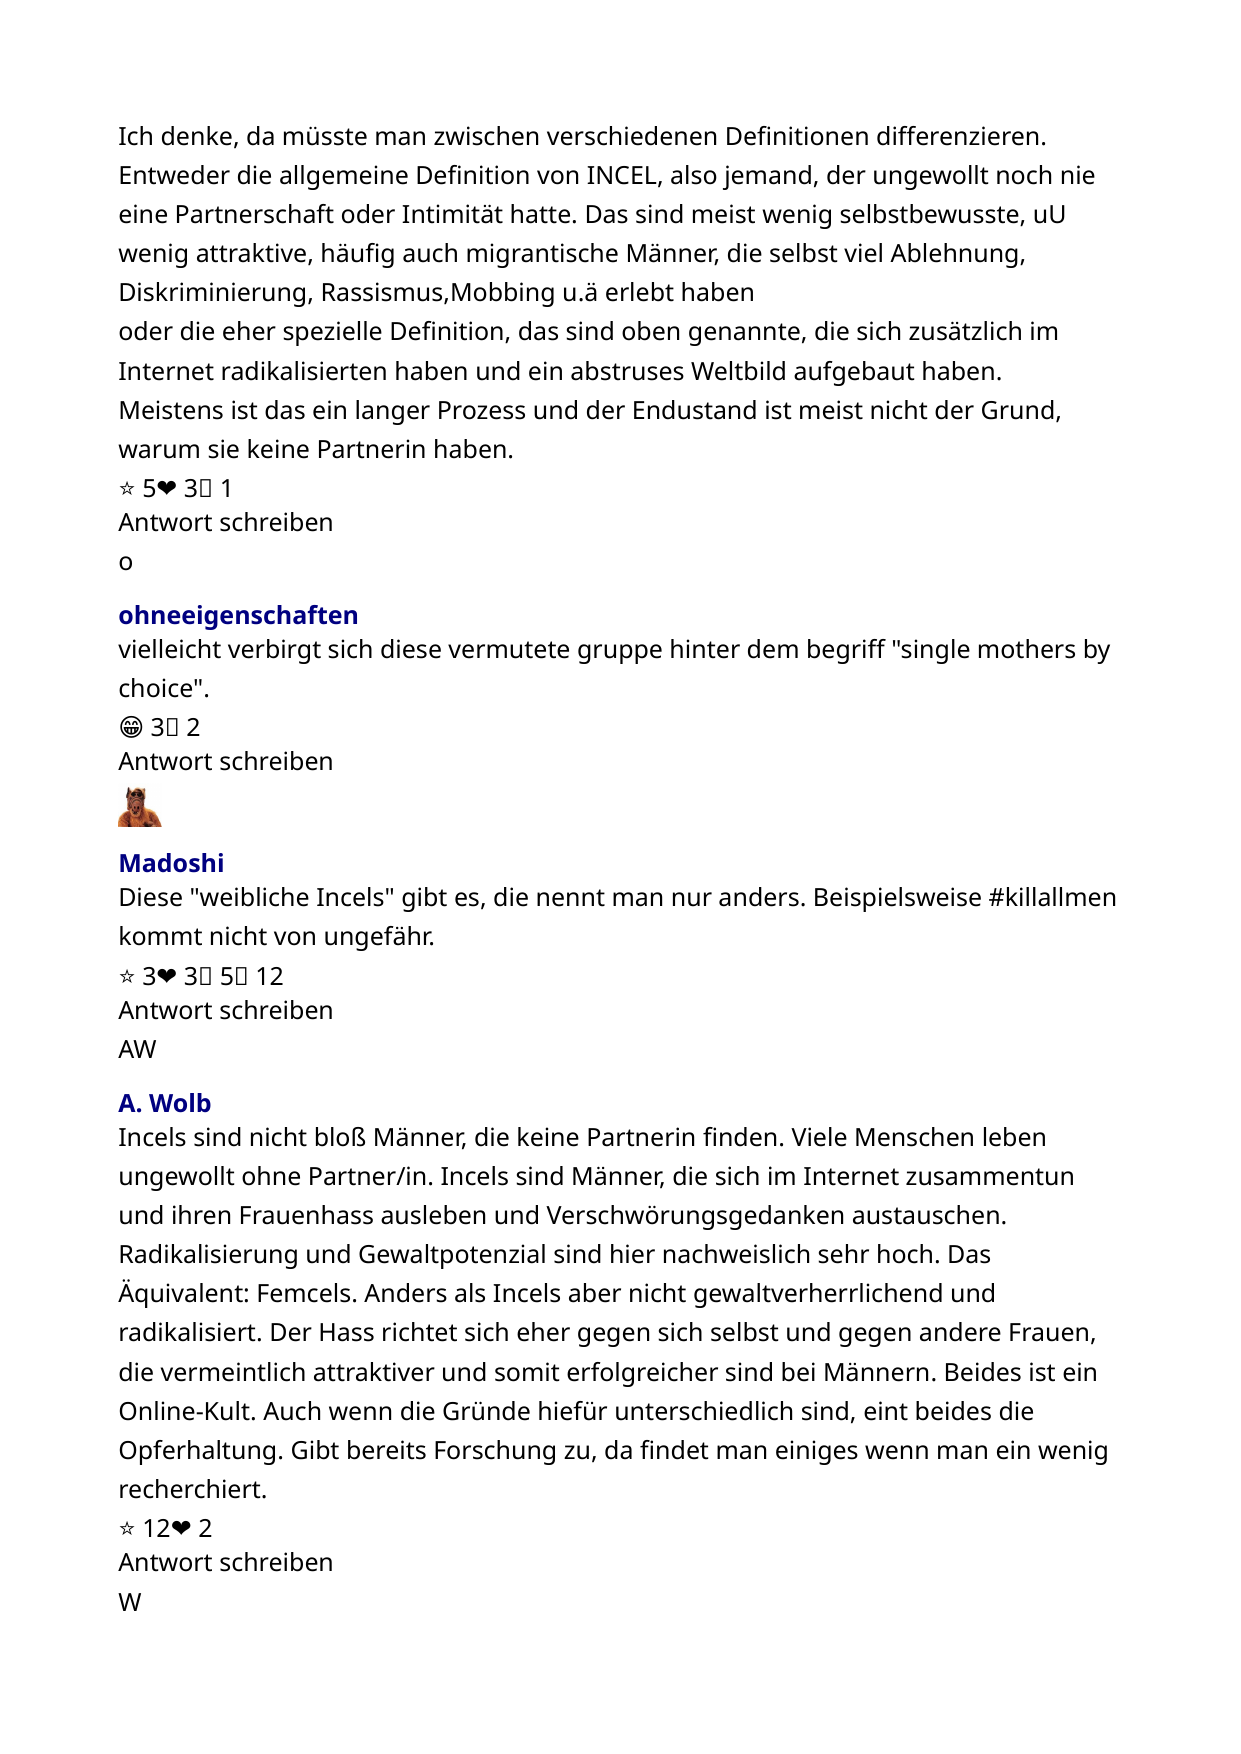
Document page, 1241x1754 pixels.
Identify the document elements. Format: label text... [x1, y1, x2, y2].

text Ich denke, da müsste man zwischen verschiedenen Definitionen differenzieren. Entweder die allgemeine Definition von INCEL, also jemand, der ungewollt noch nie eine Partnerschaft oder Intimität hatte. Das sind meist wenig selbstbewusste, uU wenig attraktive, häufig auch migrantische Männer, die selbst viel Ablehnung, Diskriminierung, Rassismus,Mobbing u.ä erlebt haben [118, 118, 1122, 309]
text 😁 3🤨 2 [118, 710, 1122, 744]
text ⭐️ 3❤️ 3🙁 5🤨 12 [118, 958, 1122, 992]
text oder die eher spezielle Definition, das sind oben genannte, die sich zusätzlich im Internet radikalisierten haben und ein abstruses Weltbild aufgebaut haben. [118, 314, 1122, 387]
text Antwort schreiben [118, 992, 1122, 1026]
text o [118, 544, 1122, 578]
picture [118, 783, 162, 827]
subtitle A. Wolb [118, 1085, 1122, 1119]
text Antwort schreiben [118, 505, 1122, 539]
subtitle Madoshi [118, 846, 1122, 880]
text Diese "weibliche Incels" gibt es, die nennt man nur anders. Beispielsweise #killallmen kommt nicht von ungefähr. [118, 880, 1122, 953]
text ⭐️ 5❤️ 3🤨 1 [118, 471, 1122, 505]
text Incels sind nicht bloß Männer, die keine Partnerin finden. Viele Menschen leben ungewollt ohne Partner/in. Incels sind Männer, die sich im Internet zusammentun und ihren Frauenhass ausleben und Verschwörungsgedanken austauschen. Radikalisierung und Gewaltpotenzial sind hier nachweislich sehr hoch. Das Äquivalent: Femcels. Anders als Incels aber nicht gewaltverherrlichend und radikalisiert. Der Hass richtet sich eher gegen sich selbst und gegen andere Frauen, die vermeintlich attraktiver und somit erfolgreicher sind bei Männern. Beides ist ein Online-Kult. Auch wenn die Gründe hiefür unterschiedlich sind, eint beides die Opferhaltung. Gibt bereits Forschung zu, da findet man einiges wenn man ein wenig recherchiert. [118, 1119, 1122, 1506]
text Antwort schreiben [118, 1545, 1122, 1579]
text AW [118, 1031, 1122, 1066]
text ⭐️ 12❤️ 2 [118, 1511, 1122, 1545]
text W [118, 1584, 1122, 1618]
text vielleicht verbirgt sich diese vermutete gruppe hinter dem begriff "single mothers by choice". [118, 632, 1122, 705]
text Antwort schreiben [118, 744, 1122, 778]
subtitle ohneeigenschaften [118, 598, 1122, 632]
text Meistens ist das ein langer Prozess und der Endustand ist meist nicht der Grund, warum sie keine Partnerin haben. [118, 392, 1122, 466]
